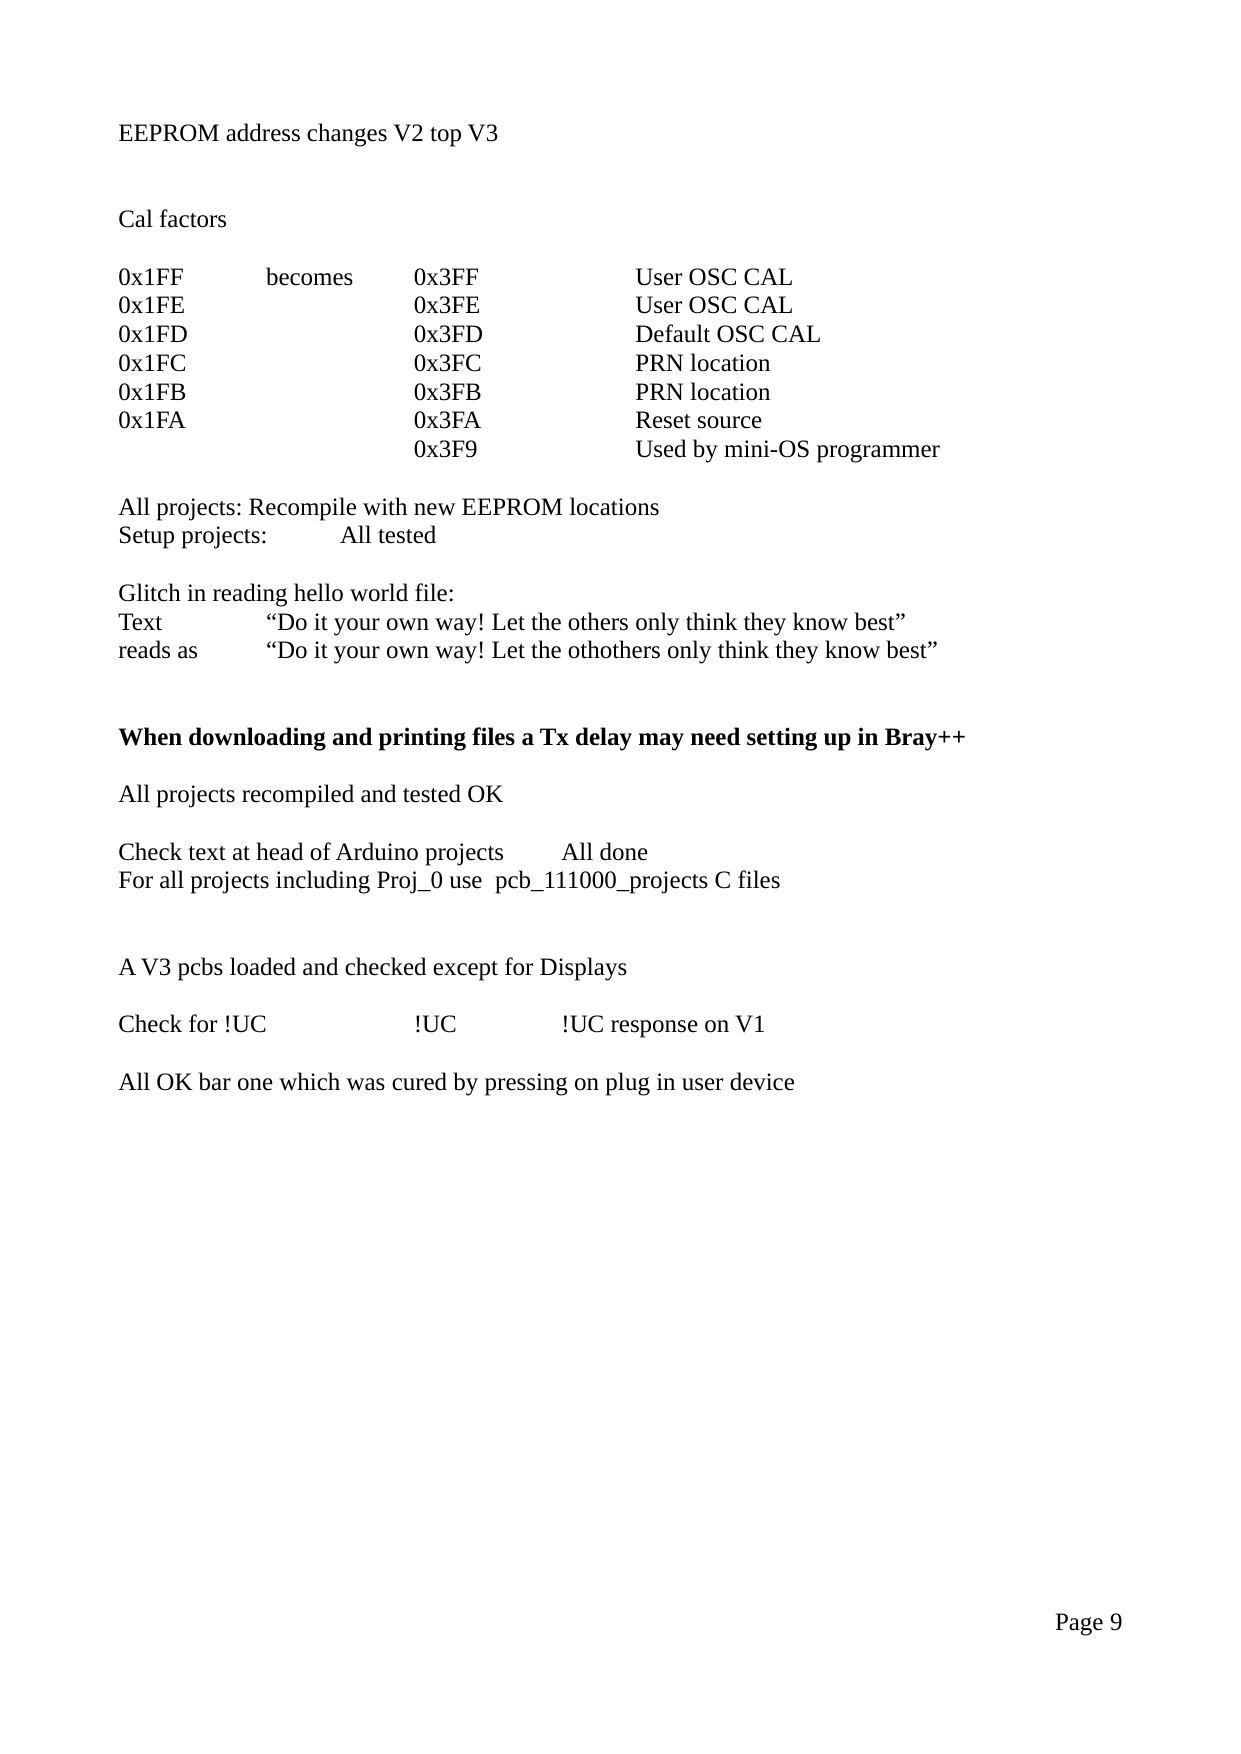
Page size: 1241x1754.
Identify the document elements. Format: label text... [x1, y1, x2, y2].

text 0x1FD 0x3FD Default OSC CAL [118, 319, 1122, 348]
text EEPROM address changes V2 top V3 [118, 118, 1122, 147]
text Text “Do it your own way! Let the others only think they know best” [118, 607, 1122, 636]
text All OK bar one which was cured by pressing on plug in user device [118, 1067, 1122, 1096]
text A V3 pcbs loaded and checked except for Displays [118, 952, 1122, 981]
text reads as “Do it your own way! Let the othothers only think they know best” [118, 636, 1122, 664]
text 0x3F9 Used by mini-OS programmer [118, 434, 1122, 463]
text Glitch in reading hello world file: [118, 578, 1122, 607]
text Setup projects: All tested [118, 521, 1122, 549]
text 0x1FE 0x3FE User OSC CAL [118, 291, 1122, 319]
text All projects recompiled and tested OK [118, 779, 1122, 808]
text 0x1FC 0x3FC PRN location [118, 348, 1122, 377]
text Cal factors [118, 204, 1122, 233]
text All projects: Recompile with new EEPROM locations [118, 492, 1122, 521]
text 0x1FF becomes 0x3FF User OSC CAL [118, 262, 1122, 291]
text Check for !UC !UC !UC response on V1 [118, 1009, 1122, 1038]
text 0x1FB 0x3FB PRN location [118, 377, 1122, 406]
text 0x1FA 0x3FA Reset source [118, 406, 1122, 434]
text For all projects including Proj_0 use pcb_111000_projects C files [118, 866, 1122, 894]
text Check text at head of Arduino projects All done [118, 837, 1122, 866]
text When downloading and printing files a Tx delay may need setting up in Bray++ [118, 722, 1122, 751]
